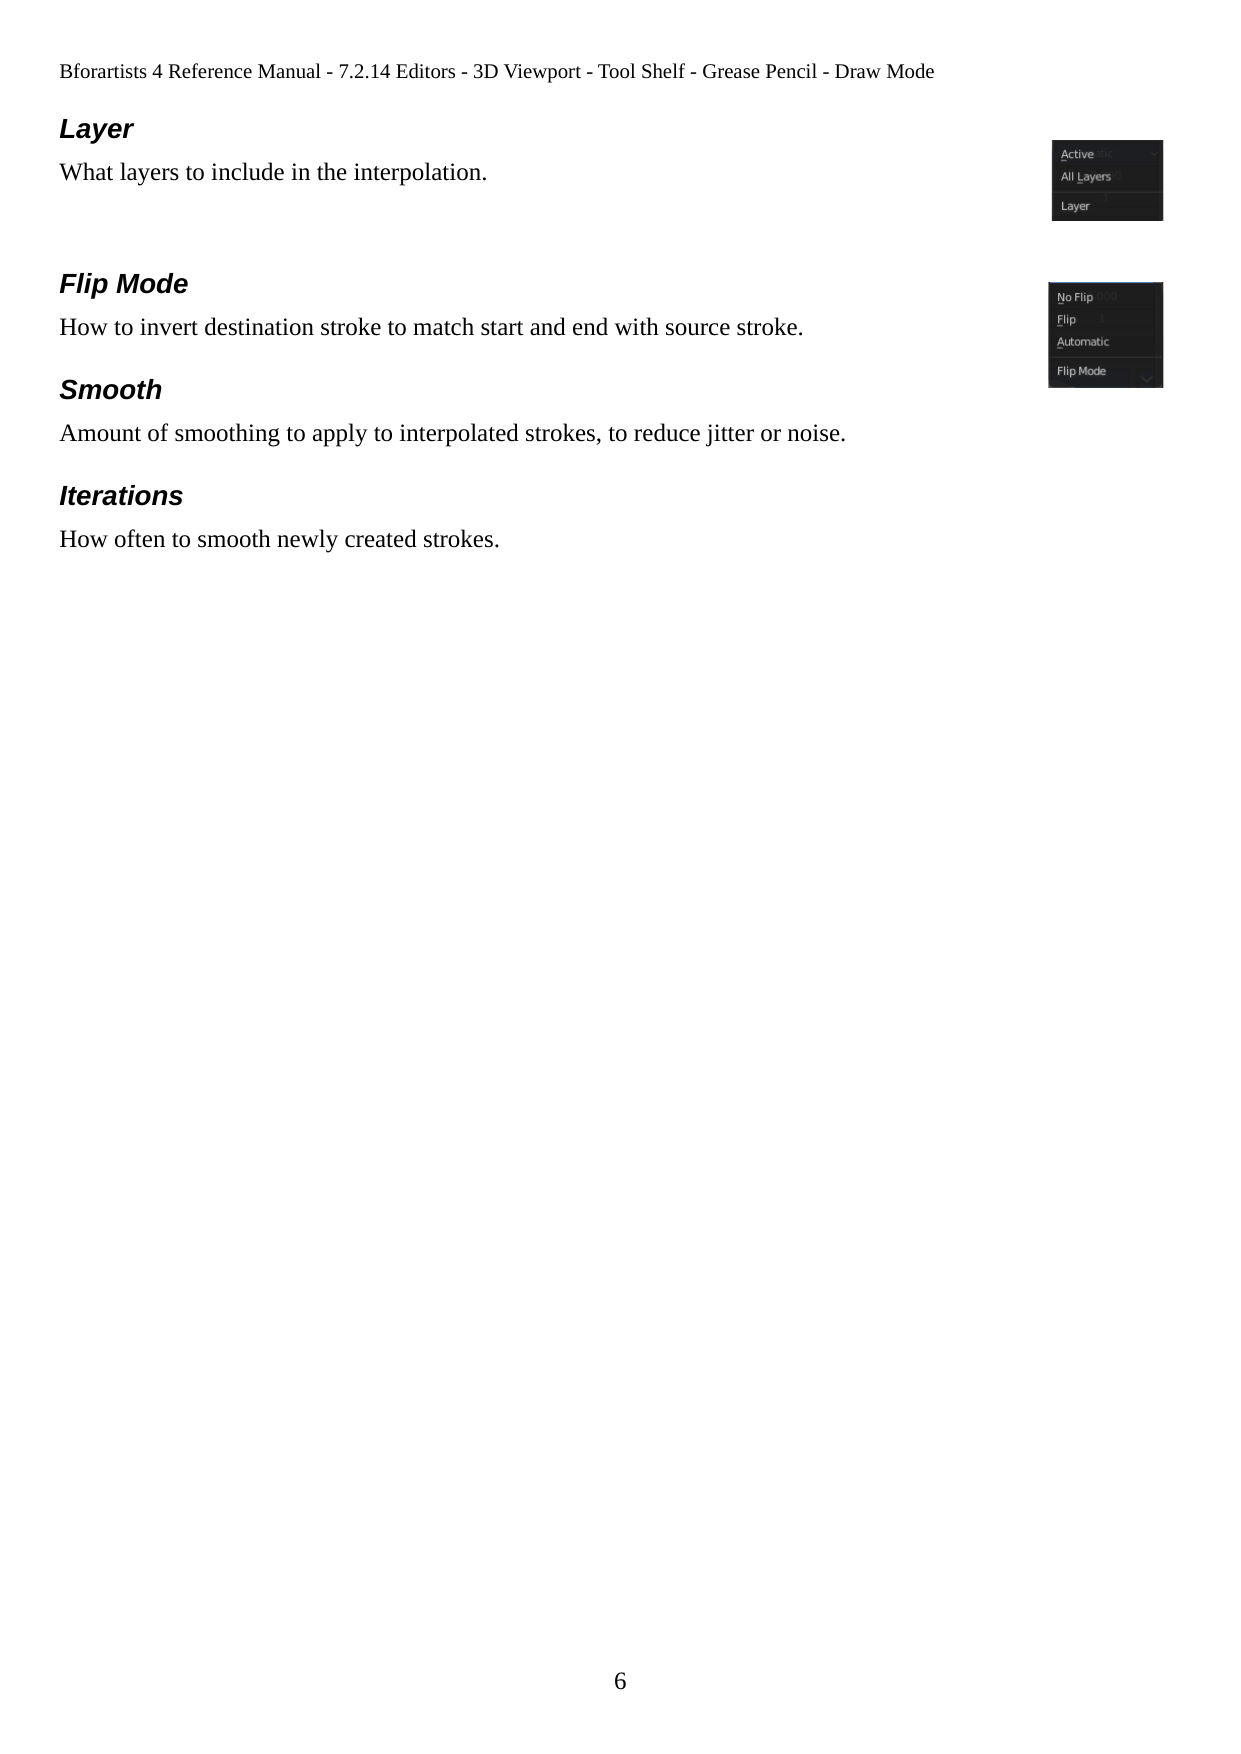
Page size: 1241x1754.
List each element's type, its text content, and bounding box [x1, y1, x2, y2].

text How to invert destination stroke to match start and end with source stroke. [59, 312, 1048, 341]
subtitle Smooth [59, 373, 1181, 405]
subtitle Iterations [59, 479, 1181, 511]
text Amount of smoothing to apply to interpolated strokes, to reduce jitter or noise. [59, 418, 1181, 447]
subtitle Layer [59, 113, 1181, 144]
subtitle Flip Mode [59, 268, 1181, 299]
picture [1051, 140, 1164, 221]
text What layers to include in the interpolation. [59, 157, 1051, 186]
text How often to smooth newly created strokes. [59, 524, 1181, 553]
picture [1048, 282, 1164, 388]
